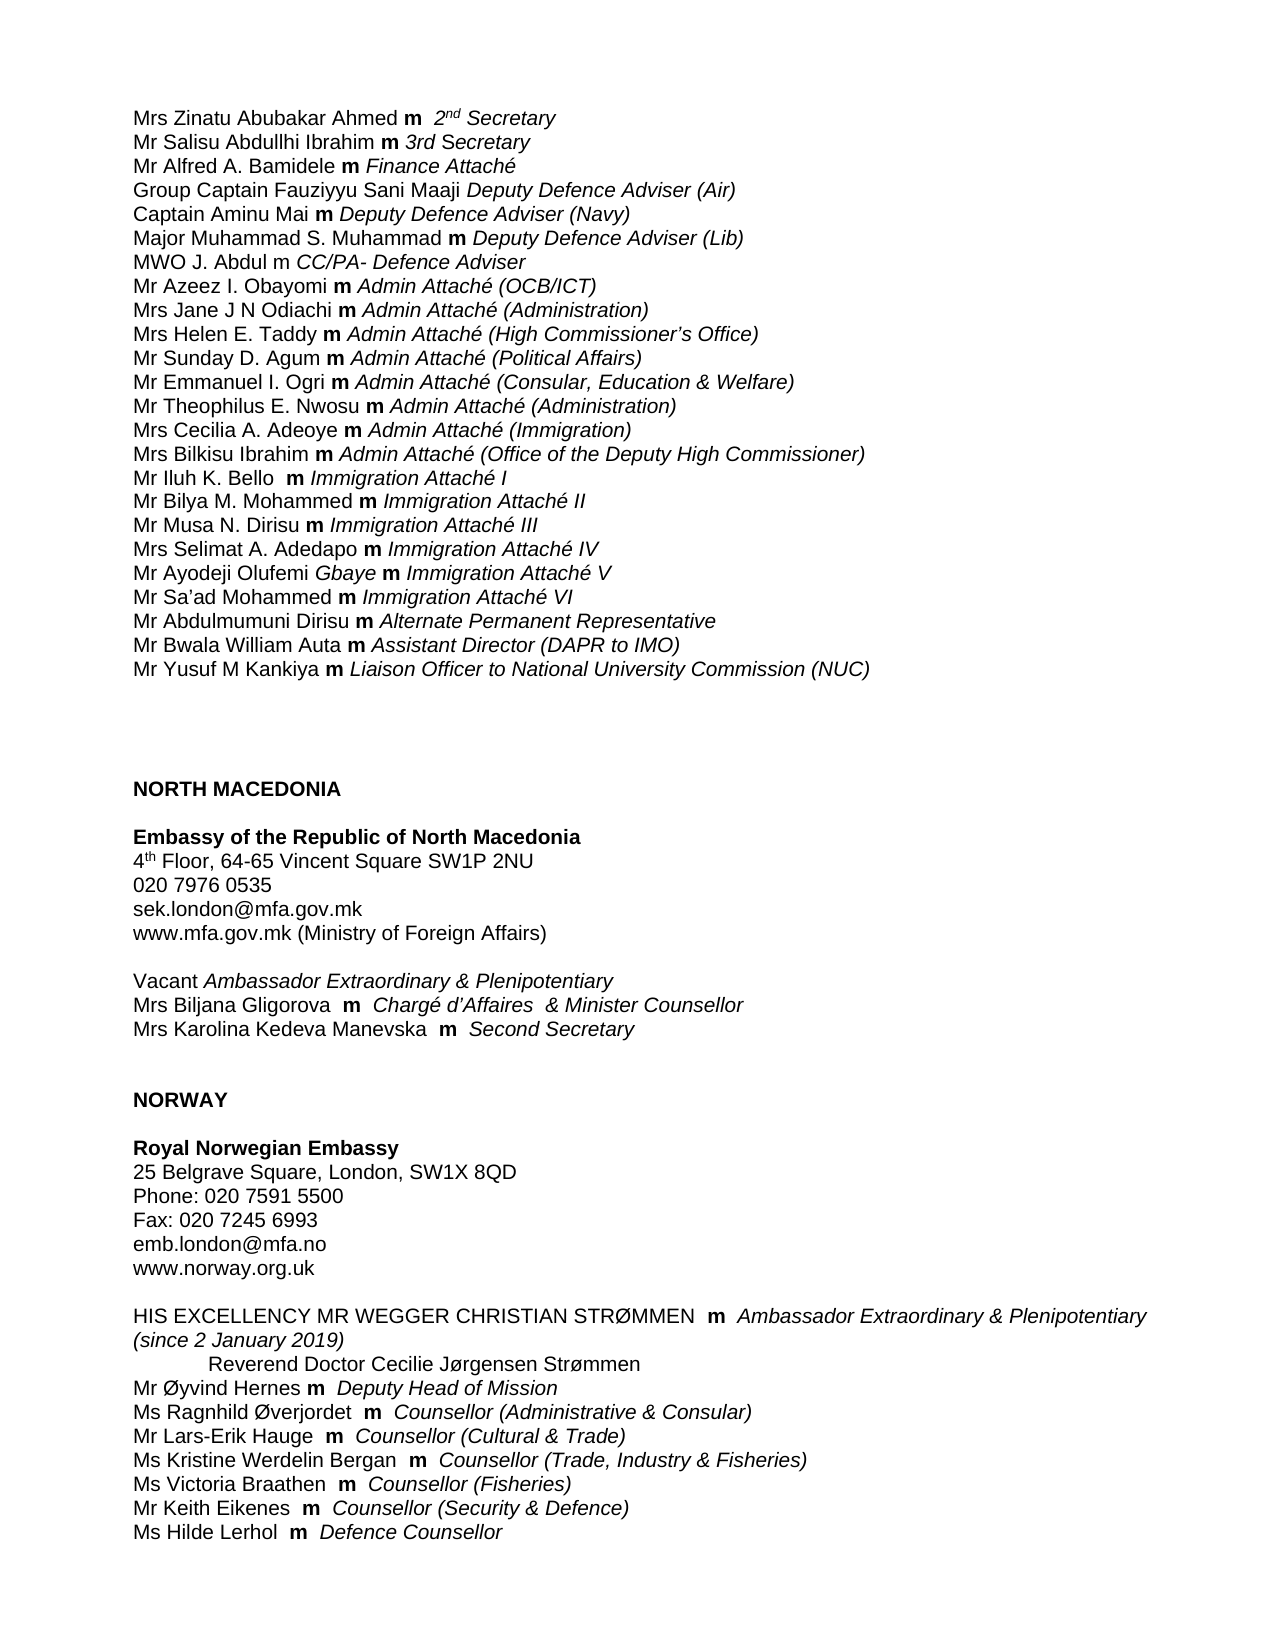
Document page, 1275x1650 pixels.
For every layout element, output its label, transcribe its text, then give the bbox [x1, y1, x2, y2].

text Mr Keith Eikenes m Counsellor (Security & Defence) [133, 1496, 1181, 1519]
text MWO J. Abdul m CC/PA- Defence Adviser [133, 250, 1181, 274]
text Major Muhammad S. Muhammad m Deputy Defence Adviser (Lib) [133, 226, 1181, 250]
text Ms Victoria Braathen m Counsellor (Fisheries) [133, 1472, 1181, 1496]
text Ms Kristine Werdelin Bergan m Counsellor (Trade, Industry & Fisheries) [133, 1448, 1181, 1472]
text Captain Aminu Mai m Deputy Defence Adviser (Navy) [133, 202, 1181, 226]
text Mr Theophilus E. Nwosu m Admin Attaché (Administration) [133, 393, 1181, 417]
text Reverend Doctor Cecilie Jørgensen Strømmen [133, 1352, 1181, 1376]
text Mr Emmanuel I. Ogri m Admin Attaché (Consular, Education & Welfare) [133, 369, 1181, 393]
text Mrs Helen E. Taddy m Admin Attaché (High Commissioner’s Office) [133, 322, 1181, 346]
text Mr Alfred A. Bamidele m Finance Attaché [133, 154, 1181, 178]
text Mr Sa’ad Mohammed m Immigration Attaché VI [133, 585, 1181, 609]
text Mr Abdulmumuni Dirisu m Alternate Permanent Representative [133, 609, 1181, 633]
text 020 7976 0535 [133, 873, 1181, 897]
text HIS EXCELLENCY MR WEGGER CHRISTIAN STRØMMEN m Ambassador Extraordinary & Plenipotentiary (since 2 January 2019) [133, 1304, 1181, 1352]
text Mrs Bilkisu Ibrahim m Admin Attaché (Office of the Deputy High Commissioner) [133, 441, 1181, 465]
text Mr Iluh K. Bello m Immigration Attaché I [133, 465, 1181, 489]
text Vacant Ambassador Extraordinary & Plenipotentiary [133, 968, 1181, 992]
text sek.london@mfa.gov.mk [133, 897, 1181, 921]
text Ms Ragnhild Øverjordet m Counsellor (Administrative & Consular) [133, 1400, 1181, 1424]
text Mr Musa N. Dirisu m Immigration Attaché III [133, 513, 1181, 537]
text Royal Norwegian Embassy [133, 1136, 1181, 1160]
text Mr Lars-Erik Hauge m Counsellor (Cultural & Trade) [133, 1424, 1181, 1448]
text Mrs Karolina Kedeva Manevska m Second Secretary [133, 1016, 1181, 1040]
text Fax: 020 7245 6993 [133, 1208, 1181, 1232]
text Mrs Cecilia A. Adeoye m Admin Attaché (Immigration) [133, 417, 1181, 441]
text Mr Azeez I. Obayomi m Admin Attaché (OCB/ICT) [133, 274, 1181, 298]
text Phone: 020 7591 5500 [133, 1184, 1181, 1208]
text Mr Bilya M. Mohammed m Immigration Attaché II [133, 489, 1181, 513]
text Mrs Selimat A. Adedapo m Immigration Attaché IV [133, 537, 1181, 561]
text Ms Hilde Lerhol m Defence Counsellor [133, 1519, 1181, 1543]
subtitle NORWAY [133, 1088, 1181, 1112]
text Mr Sunday D. Agum m Admin Attaché (Political Affairs) [133, 346, 1181, 369]
text Mr Bwala William Auta m Assistant Director (DAPR to IMO) [133, 633, 1181, 657]
text Mrs Biljana Gligorova m Chargé d’Affaires & Minister Counsellor [133, 992, 1181, 1016]
text Mr Salisu Abdullhi Ibrahim m 3rd Secretary [133, 130, 1181, 154]
text emb.london@mfa.no [133, 1232, 1181, 1256]
text Mr Ayodeji Olufemi Gbaye m Immigration Attaché V [133, 561, 1181, 585]
text Mr Øyvind Hernes m Deputy Head of Mission [133, 1376, 1181, 1400]
text www.norway.org.uk [133, 1256, 1181, 1280]
text Embassy of the Republic of North Macedonia [133, 825, 1181, 849]
text 25 Belgrave Square, London, SW1X 8QD [133, 1160, 1181, 1184]
text Mrs Jane J N Odiachi m Admin Attaché (Administration) [133, 298, 1181, 322]
text Group Captain Fauziyyu Sani Maaji Deputy Defence Adviser (Air) [133, 178, 1181, 202]
text www.mfa.gov.mk (Ministry of Foreign Affairs) [133, 921, 1181, 944]
text NORTH MACEDONIA [133, 777, 1181, 801]
text 4th Floor, 64-65 Vincent Square SW1P 2NU [133, 849, 1181, 873]
text Mr Yusuf M Kankiya m Liaison Officer to National University Commission (NUC) [133, 657, 1181, 681]
text Mrs Zinatu Abubakar Ahmed m 2nd Secretary [133, 106, 1181, 129]
